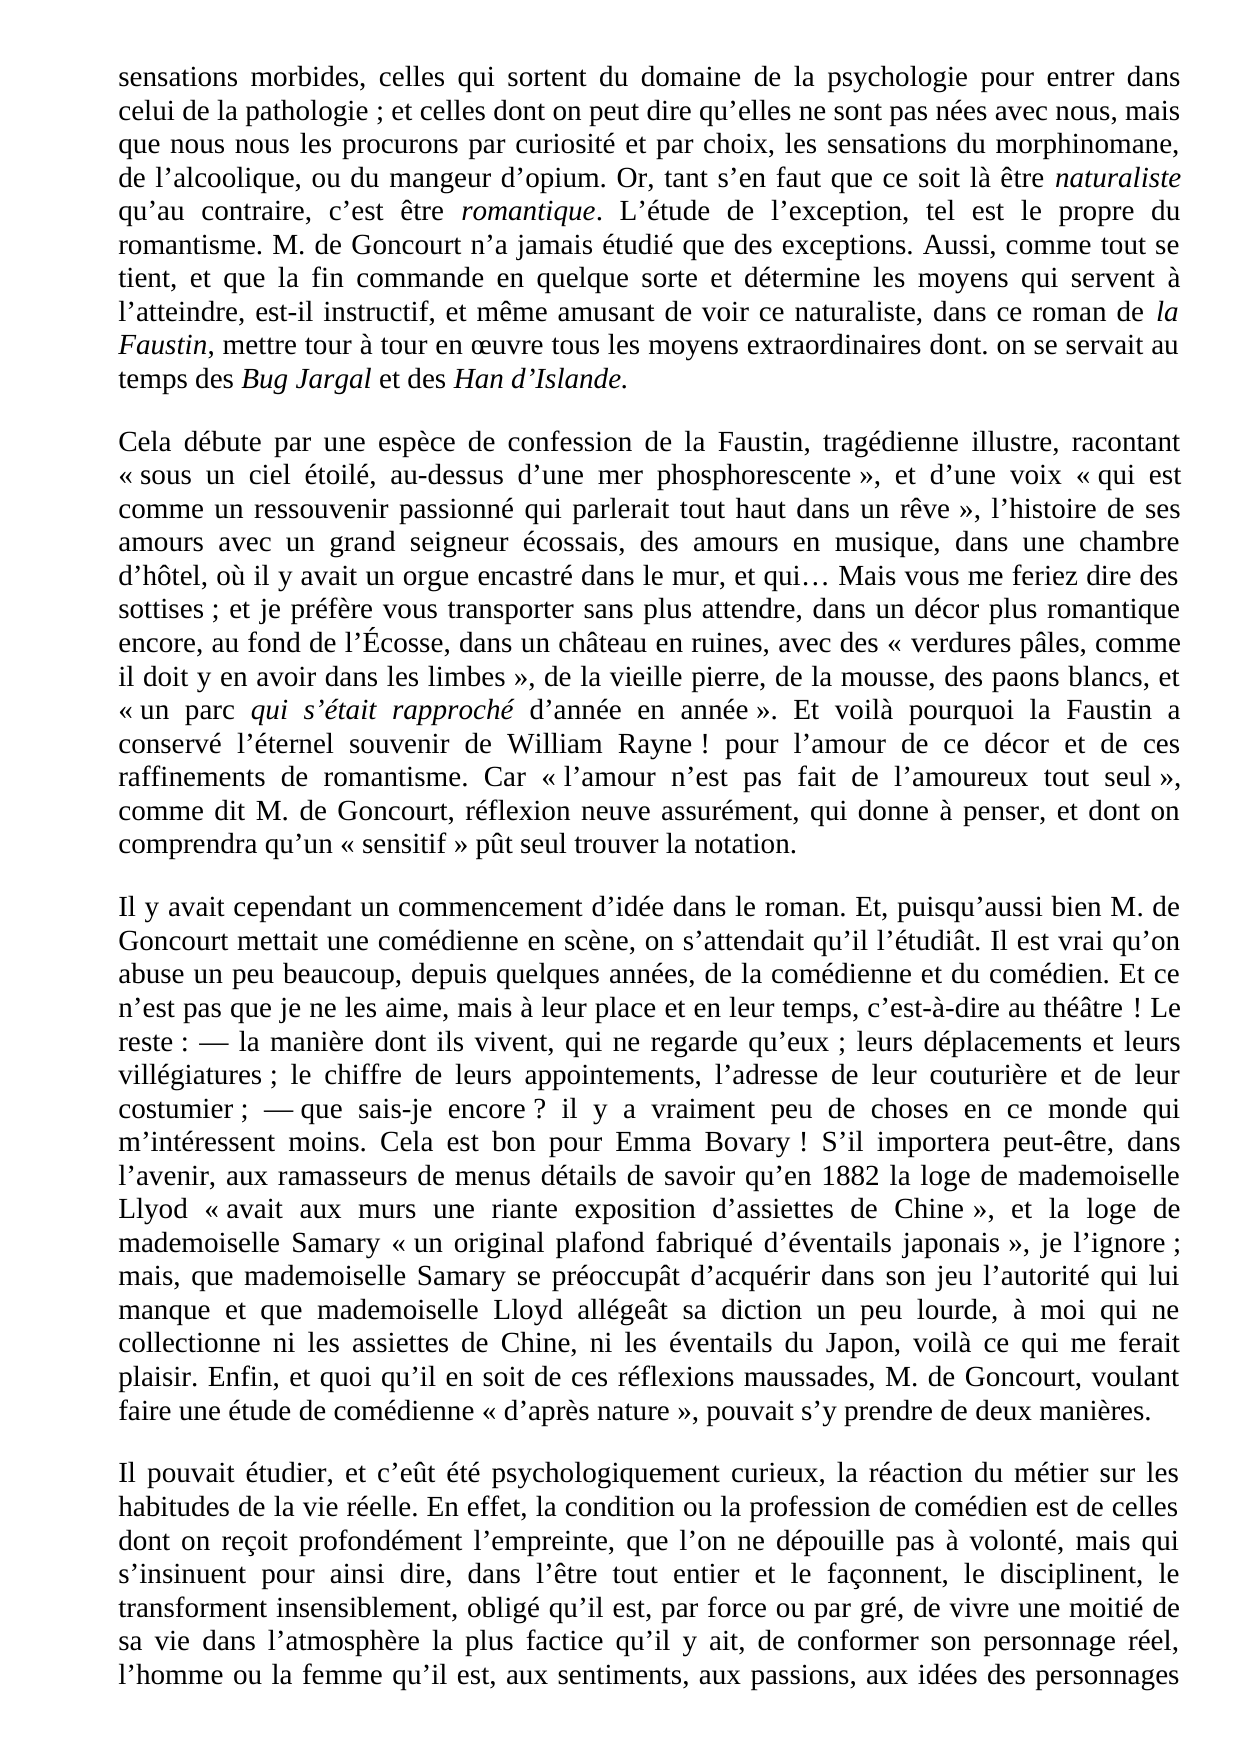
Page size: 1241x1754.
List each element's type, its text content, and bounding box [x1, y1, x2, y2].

text Il pouvait étudier, et c’eût été psychologiquement curieux, la réaction du métier sur les habitudes de la vie réelle. En effet, la condition ou la profession de comédien est de celles dont on reçoit profondément l’empreinte, que l’on ne dépouille pas à volonté, mais qui s’insinuent pour ainsi dire, dans l’être tout entier et le façonnent, le disciplinent, le transforment insensiblement, obligé qu’il est, par force ou par gré, de vivre une moitié de sa vie dans l’atmosphère la plus factice qu’il y ait, de conformer son personnage réel, l’homme ou la femme qu’il est, aux sentiments, aux passions, aux idées des personnages [118, 1456, 1181, 1690]
text Il y avait cependant un commencement d’idée dans le roman. Et, puisqu’aussi bien M. de Goncourt mettait une comédienne en scène, on s’attendait qu’il l’étudiât. Il est vrai qu’on abuse un peu beaucoup, depuis quelques années, de la comédienne et du comédien. Et ce n’est pas que je ne les aime, mais à leur place et en leur temps, c’est-à-dire au théâtre ! Le reste : — la manière dont ils vivent, qui ne regarde qu’eux ; leurs déplacements et leurs villégiatures ; le chiffre de leurs appointements, l’adresse de leur couturière et de leur costumier ; — que sais-je encore ? il y a vraiment peu de choses en ce monde qui m’intéressent moins. Cela est bon pour Emma Bovary ! S’il importera peut-être, dans l’avenir, aux ramasseurs de menus détails de savoir qu’en 1882 la loge de mademoiselle Llyod « avait aux murs une riante exposition d’assiettes de Chine », et la loge de mademoiselle Samary « un original plafond fabriqué d’éventails japonais », je l’ignore ; mais, que mademoiselle Samary se préoccupât d’acquérir dans son jeu l’autorité qui lui manque et que mademoiselle Lloyd allégeât sa diction un peu lourde, à moi qui ne collectionne ni les assiettes de Chine, ni les éventails du Japon, voilà ce qui me ferait plaisir. Enfin, et quoi qu’il en soit de ces réflexions maussades, M. de Goncourt, voulant faire une étude de comédienne « d’après nature », pouvait s’y prendre de deux manières. [118, 889, 1181, 1426]
text Cela débute par une espèce de confession de la Faustin, tragédienne illustre, racontant « sous un ciel étoilé, au-dessus d’une mer phosphorescente », et d’une voix « qui est comme un ressouvenir passionné qui parlerait tout haut dans un rêve », l’histoire de ses amours avec un grand seigneur écossais, des amours en musique, dans une chambre d’hôtel, où il y avait un orgue encastré dans le mur, et qui… Mais vous me feriez dire des sottises ; et je préfère vous transporter sans plus attendre, dans un décor plus romantique encore, au fond de l’Écosse, dans un château en ruines, avec des « verdures pâles, comme il doit y en avoir dans les limbes », de la vieille pierre, de la mousse, des paons blancs, et « un parc qui s’était rapproché d’année en année ». Et voilà pourquoi la Faustin a conservé l’éternel souvenir de William Rayne ! pour l’amour de ce décor et de ces raffinements de romantisme. Car « l’amour n’est pas fait de l’amoureux tout seul », comme dit M. de Goncourt, réflexion neuve assurément, qui donne à penser, et dont on comprendra qu’un « sensitif » pût seul trouver la notation. [118, 424, 1181, 860]
text sensations morbides, celles qui sortent du domaine de la psychologie pour entrer dans celui de la pathologie ; et celles dont on peut dire qu’elles ne sont pas nées avec nous, mais que nous nous les procurons par curiosité et par choix, les sensations du morphinomane, de l’alcoolique, ou du mangeur d’opium. Or, tant s’en faut que ce soit là être naturaliste qu’au contraire, c’est être romantique. L’étude de l’exception, tel est le propre du romantisme. M. de Goncourt n’a jamais étudié que des exceptions. Aussi, comme tout se tient, et que la fin commande en quelque sorte et détermine les moyens qui servent à l’atteindre, est-il instructif, et même amusant de voir ce naturaliste, dans ce roman de la Faustin, mettre tour à tour en œuvre tous les moyens extraordinaires dont. on se servait au temps des Bug Jargal et des Han d’Islande. [118, 59, 1181, 394]
